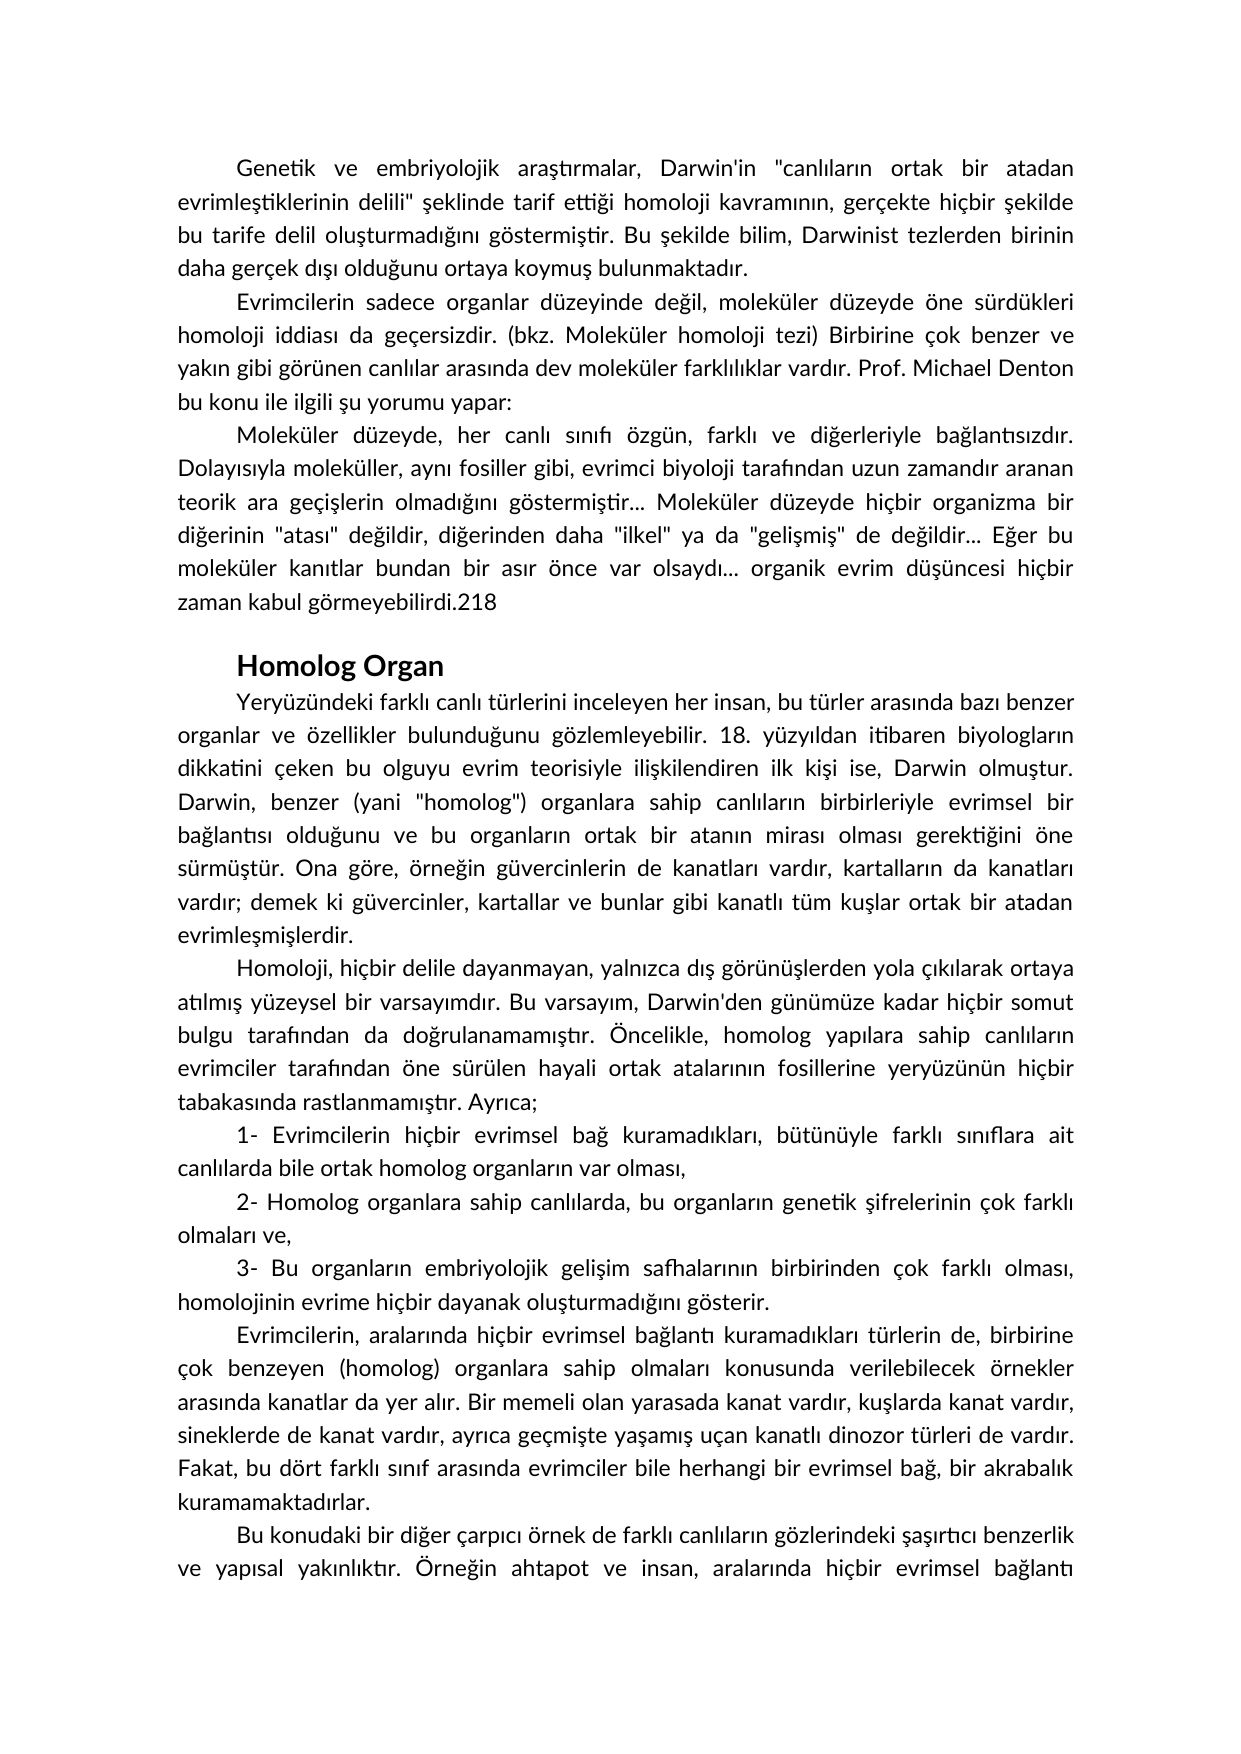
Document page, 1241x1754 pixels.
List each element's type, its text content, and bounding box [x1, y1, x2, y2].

text Genetik ve embriyolojik araştırmalar, Darwin'in "canlıların ortak bir atadan evrimleştiklerinin delili" şeklinde tarif ettiği homoloji kavramının, gerçekte hiçbir şekilde bu tarife delil oluşturmadığını göstermiştir. Bu şekilde bilim, Darwinist tezlerden birinin daha gerçek dışı olduğunu ortaya koymuş bulunmaktadır. [177, 150, 1075, 283]
text Evrimcilerin sadece organlar düzeyinde değil, moleküler düzeyde öne sürdükleri homoloji iddiası da geçersizdir. (bkz. Moleküler homoloji tezi) Birbirine çok benzer ve yakın gibi görünen canlılar arasında dev moleküler farklılıklar vardır. Prof. Michael Denton bu konu ile ilgili şu yorumu yapar: [177, 283, 1075, 417]
text Homoloji, hiçbir delile dayanmayan, yalnızca dış görünüşlerden yola çıkılarak ortaya atılmış yüzeysel bir varsayımdır. Bu varsayım, Darwin'den günümüze kadar hiçbir somut bulgu tarafından da doğrulanamamıştır. Öncelikle, homolog yapılara sahip canlıların evrimciler tarafından öne sürülen hayali ortak atalarının fosillerine yeryüzünün hiçbir tabakasında rastlanmamıştır. Ayrıca; [177, 950, 1075, 1117]
text 1- Evrimcilerin hiçbir evrimsel bağ kuramadıkları, bütünüyle farklı sınıflara ait canlılarda bile ortak homolog organların var olması, [177, 1117, 1075, 1183]
subtitle Homolog Organ [177, 650, 1075, 683]
text 3- Bu organların embriyolojik gelişim safhalarının birbirinden çok farklı olması, homolojinin evrime hiçbir dayanak oluşturmadığını gösterir. [177, 1250, 1075, 1317]
text Bu konudaki bir diğer çarpıcı örnek de farklı canlıların gözlerindeki şaşırtıcı benzerlik ve yapısal yakınlıktır. Örneğin ahtapot ve insan, aralarında hiçbir evrimsel bağlantı [177, 1517, 1075, 1583]
text Yeryüzündeki farklı canlı türlerini inceleyen her insan, bu türler arasında bazı benzer organlar ve özellikler bulunduğunu gözlemleyebilir. 18. yüzyıldan itibaren biyologların dikkatini çeken bu olguyu evrim teorisiyle ilişkilendiren ilk kişi ise, Darwin olmuştur. Darwin, benzer (yani "homolog") organlara sahip canlıların birbirleriyle evrimsel bir bağlantısı olduğunu ve bu organların ortak bir atanın mirası olması gerektiğini öne sürmüştür. Ona göre, örneğin güvercinlerin de kanatları vardır, kartalların da kanatları vardır; demek ki güvercinler, kartallar ve bunlar gibi kanatlı tüm kuşlar ortak bir atadan evrimleşmişlerdir. [177, 683, 1075, 950]
text 2- Homolog organlara sahip canlılarda, bu organların genetik şifrelerinin çok farklı olmaları ve, [177, 1183, 1075, 1250]
text Evrimcilerin, aralarında hiçbir evrimsel bağlantı kuramadıkları türlerin de, birbirine çok benzeyen (homolog) organlara sahip olmaları konusunda verilebilecek örnekler arasında kanatlar da yer alır. Bir memeli olan yarasada kanat vardır, kuşlarda kanat vardır, sineklerde de kanat vardır, ayrıca geçmişte yaşamış uçan kanatlı dinozor türleri de vardır. Fakat, bu dört farklı sınıf arasında evrimciler bile herhangi bir evrimsel bağ, bir akrabalık kuramamaktadırlar. [177, 1317, 1075, 1517]
text Moleküler düzeyde, her canlı sınıfı özgün, farklı ve diğerleriyle bağlantısızdır. Dolayısıyla moleküller, aynı fosiller gibi, evrimci biyoloji tarafından uzun zamandır aranan teorik ara geçişlerin olmadığını göstermiştir... Moleküler düzeyde hiçbir organizma bir diğerinin "atası" değildir, diğerinden daha "ilkel" ya da "gelişmiş" de değildir... Eğer bu moleküler kanıtlar bundan bir asır önce var olsaydı... organik evrim düşüncesi hiçbir zaman kabul görmeyebilirdi.218 [177, 417, 1075, 617]
